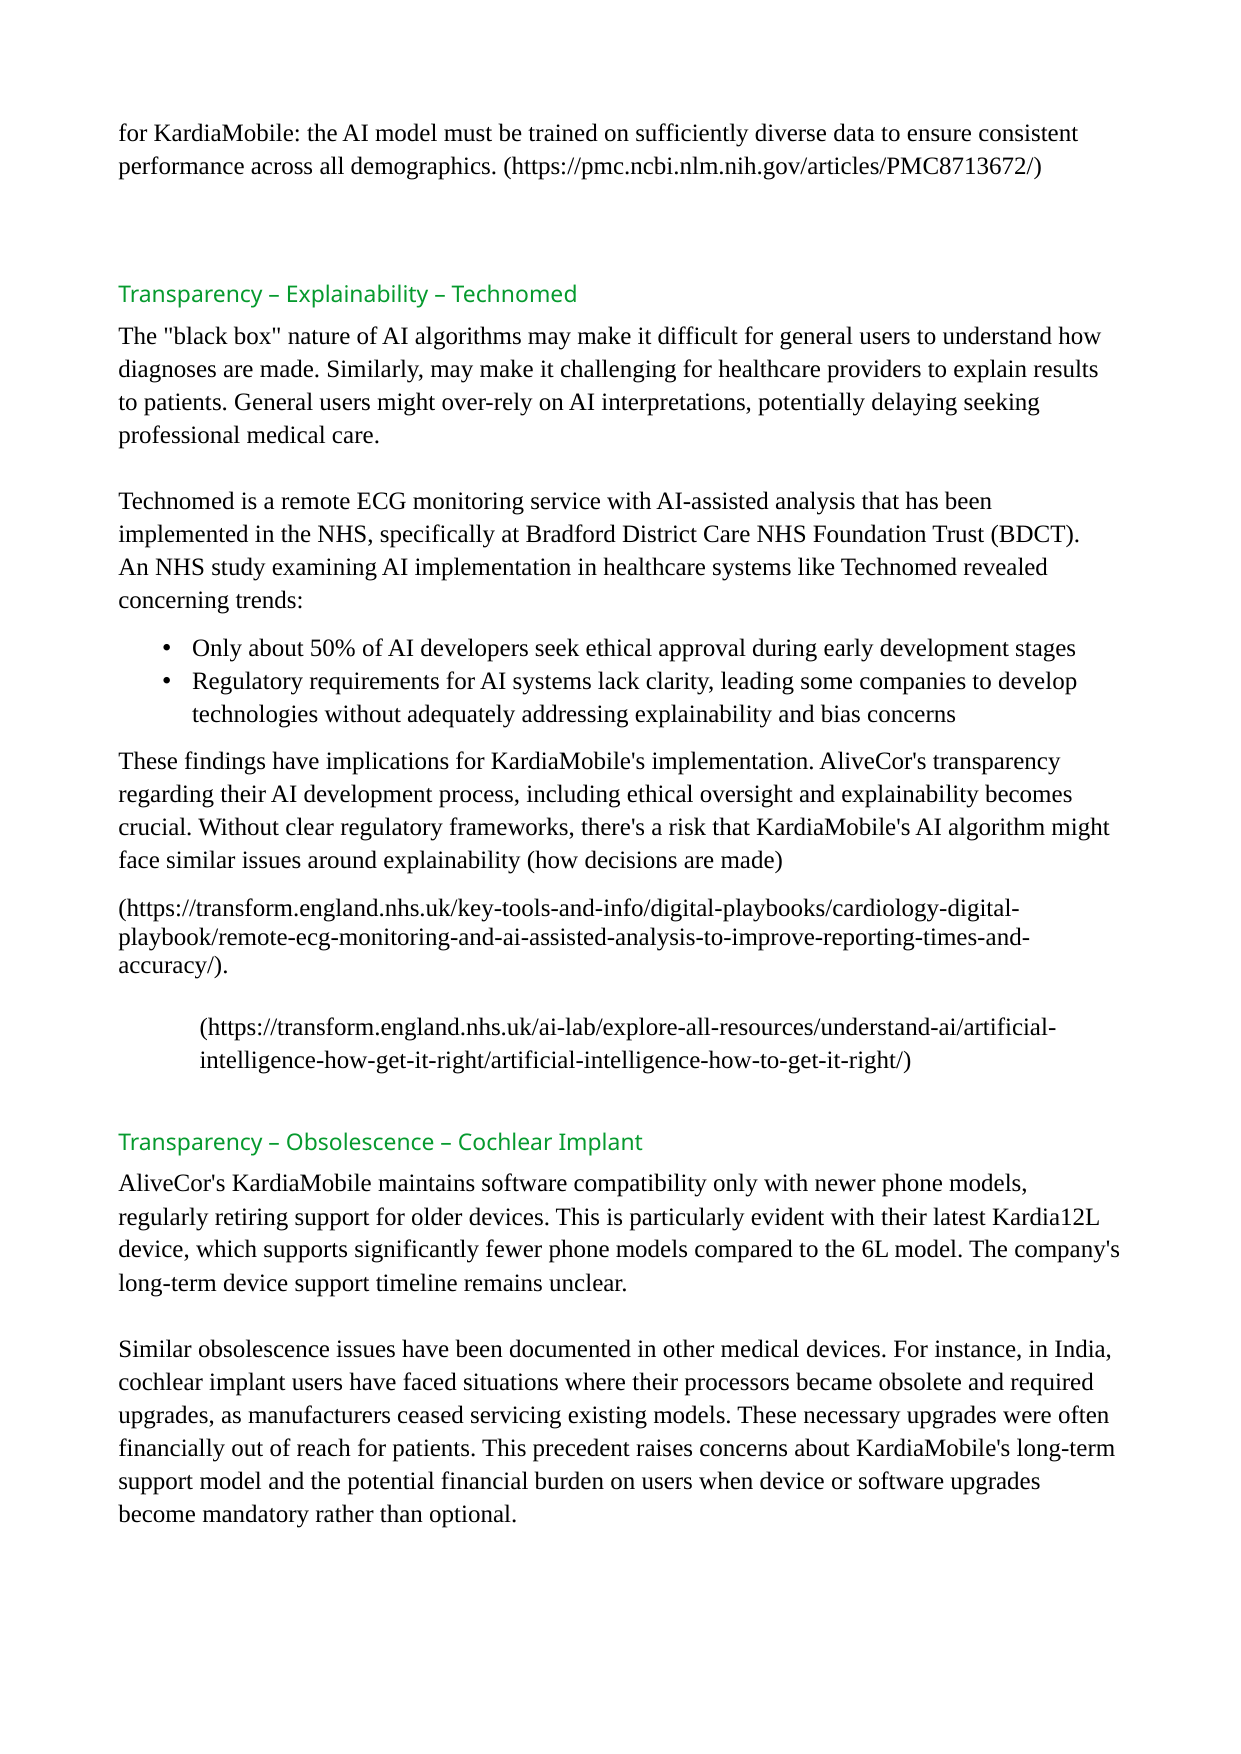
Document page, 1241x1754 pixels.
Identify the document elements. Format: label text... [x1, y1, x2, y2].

text Transparency – Explainability – Technomed [118, 278, 1122, 309]
list AliveCor's KardiaMobile maintains software compatibility only with newer phone models, regularly retiring support for older devices. This is particularly evident with their latest Kardia12L device, which supports significantly fewer phone models compared to the 6L model. The company's long-term device support timeline remains unclear. [118, 1168, 1122, 1296]
text Technomed is a remote ECG monitoring service with AI-assisted analysis that has been implemented in the NHS, specifically at Bradford District Care NHS Foundation Trust (BDCT). [118, 486, 1122, 548]
text (https://transform.england.nhs.uk/key-tools-and-info/digital-playbooks/cardiology-digital-playbook/remote-ecg-monitoring-and-ai-assisted-analysis-to-improve-reporting-times-and-accuracy/). [118, 893, 1122, 979]
text An NHS study examining AI implementation in healthcare systems like Technomed revealed concerning trends: [118, 552, 1122, 614]
text (https://transform.england.nhs.uk/ai-lab/explore-all-resources/understand-ai/artificial-intelligence-how-get-it-right/artificial-intelligence-how-to-get-it-right/) [199, 1012, 1122, 1074]
list The "black box" nature of AI algorithms may make it difficult for general users to understand how diagnoses are made. Similarly, may make it challenging for healthcare providers to explain results to patients. General users might over-rely on AI interpretations, potentially delaying seeking professional medical care. [118, 321, 1122, 449]
list Only about 50% of AI developers seek ethical approval during early development stages [162, 633, 1122, 662]
text for KardiaMobile: the AI model must be trained on sufficiently diverse data to ensure consistent performance across all demographics. (https://pmc.ncbi.nlm.nih.gov/articles/PMC8713672/) [118, 118, 1122, 180]
list Regulatory requirements for AI systems lack clarity, leading some companies to develop technologies without adequately addressing explainability and bias concerns [162, 666, 1122, 728]
text Similar obsolescence issues have been documented in other medical devices. For instance, in India, cochlear implant users have faced situations where their processors became obsolete and required upgrades, as manufacturers ceased servicing existing models. These necessary upgrades were often financially out of reach for patients. This precedent raises concerns about KardiaMobile's long-term support model and the potential financial burden on users when device or software upgrades become mandatory rather than optional. [118, 1334, 1122, 1527]
text These findings have implications for KardiaMobile's implementation. AliveCor's transparency regarding their AI development process, including ethical oversight and explainability becomes crucial. Without clear regulatory frameworks, there's a risk that KardiaMobile's AI algorithm might face similar issues around explainability (how decisions are made) [118, 746, 1122, 874]
text Transparency – Obsolescence – Cochlear Implant [118, 1125, 1122, 1157]
